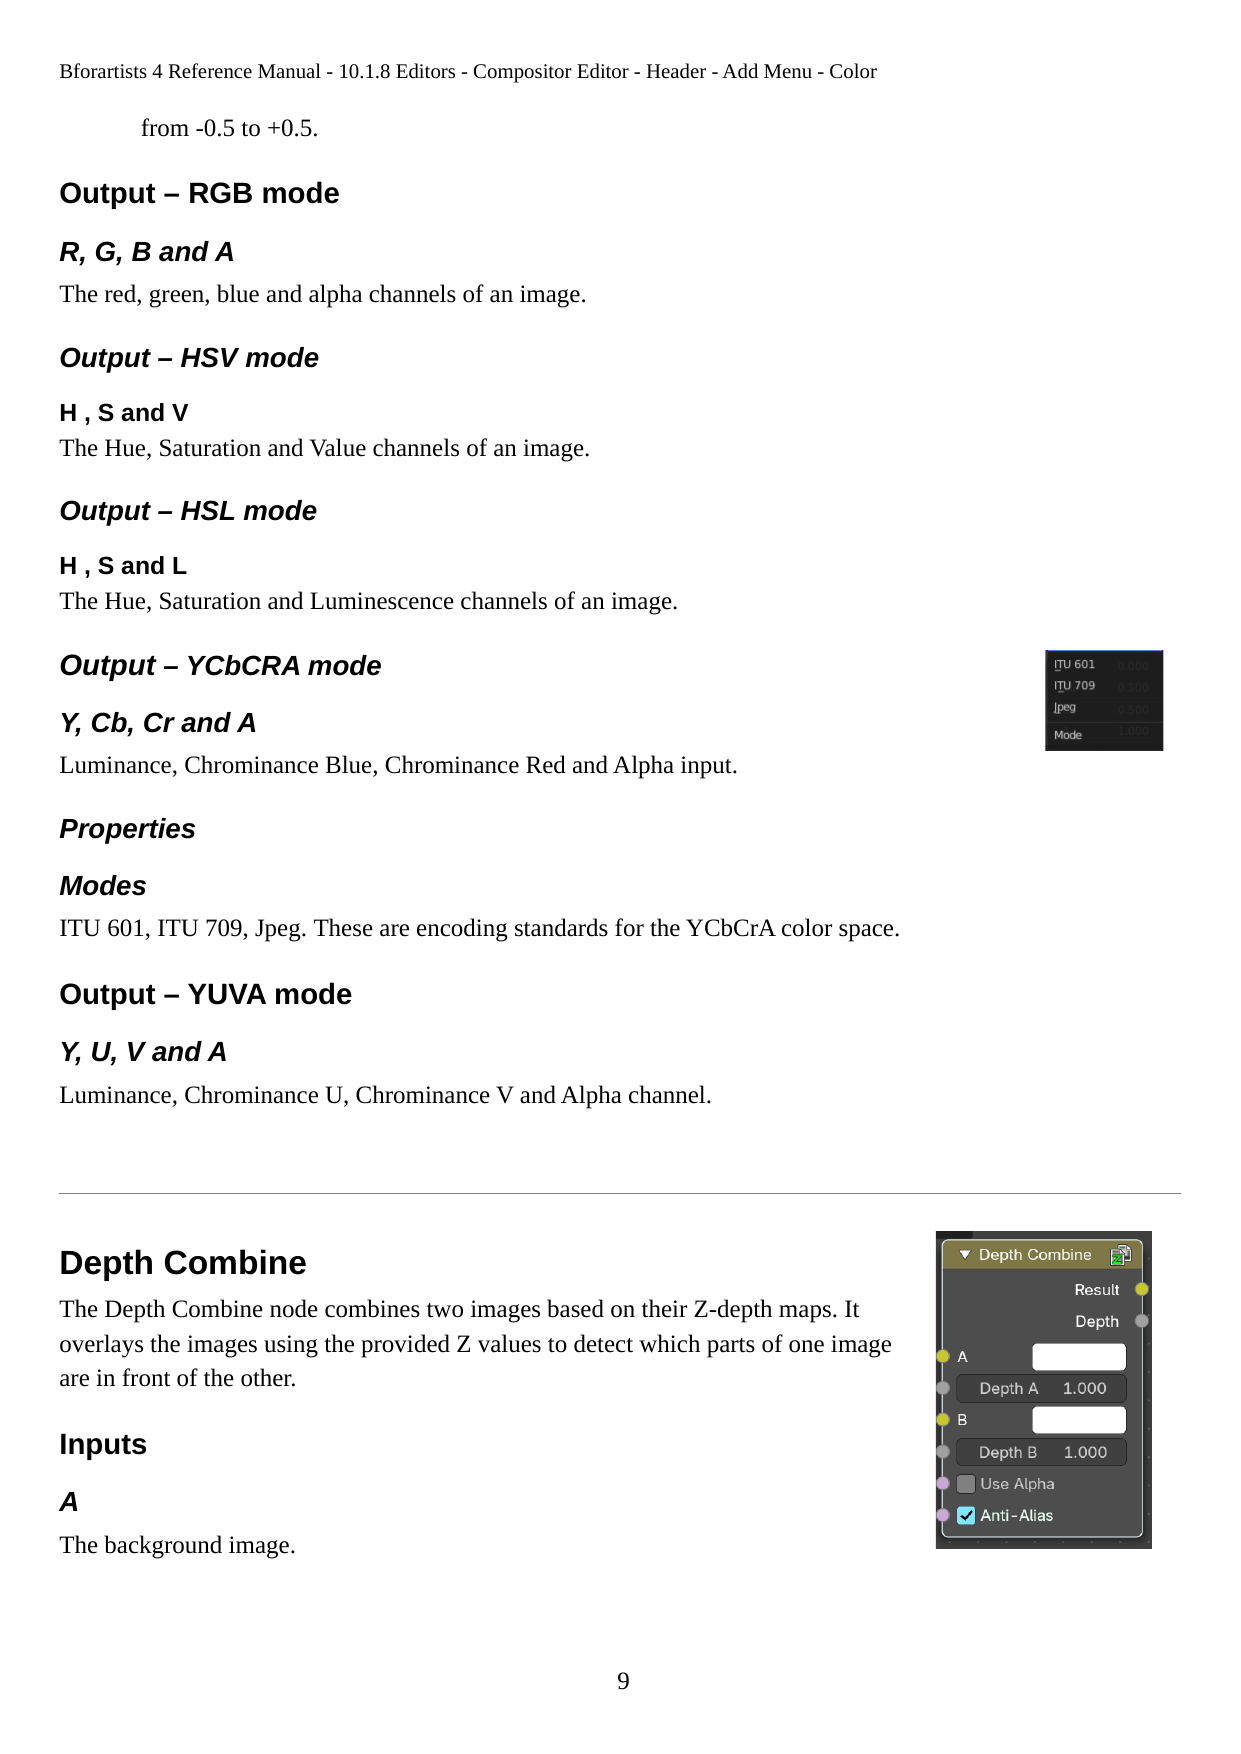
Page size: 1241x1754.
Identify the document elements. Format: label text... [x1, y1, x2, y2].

text ITU 601, ITU 709, Jpeg. These are encoding standards for the YCbCrA color space. [59, 913, 1181, 942]
list from -0.5 to +0.5. [103, 113, 1181, 141]
subtitle [1152, 1486, 1181, 1518]
text The red, green, blue and alpha channels of an image. [59, 279, 1181, 308]
subtitle Y, Cb, Cr and A [59, 706, 1045, 738]
subtitle Inputs [59, 1427, 935, 1461]
subtitle Output – YCbCRA mode [59, 647, 1181, 681]
subtitle Depth Combine [59, 1243, 935, 1282]
subtitle Output – HSL mode [59, 494, 1181, 526]
subtitle H , S and V [59, 398, 1181, 426]
subtitle Modes [59, 869, 1181, 901]
text Luminance, Chrominance Blue, Chrominance Red and Alpha input. [59, 751, 1181, 779]
subtitle A [59, 1486, 935, 1518]
subtitle Properties [59, 812, 1181, 844]
text The Hue, Saturation and Luminescence channels of an image. [59, 586, 1181, 614]
subtitle Output – HSV mode [59, 341, 1181, 373]
text The Hue, Saturation and Value channels of an image. [59, 433, 1181, 461]
text Luminance, Chrominance U, Chrominance V and Alpha channel. [59, 1080, 1181, 1109]
subtitle Y, U, V and A [59, 1036, 1181, 1068]
subtitle Output – YUVA mode [59, 977, 1181, 1011]
subtitle [1152, 1427, 1181, 1461]
picture [935, 1231, 1152, 1549]
subtitle [1152, 1243, 1181, 1282]
picture [1045, 650, 1164, 751]
text The Depth Combine node combines two images based on their Z-depth maps. It overlays the images using the provided Z values to detect which parts of one image are in front of the other. [59, 1294, 935, 1392]
subtitle R, G, B and A [59, 235, 1181, 267]
subtitle H , S and L [59, 551, 1181, 579]
text The background image. [59, 1530, 1181, 1559]
subtitle Output – RGB mode [59, 176, 1181, 210]
subtitle [1164, 706, 1181, 738]
